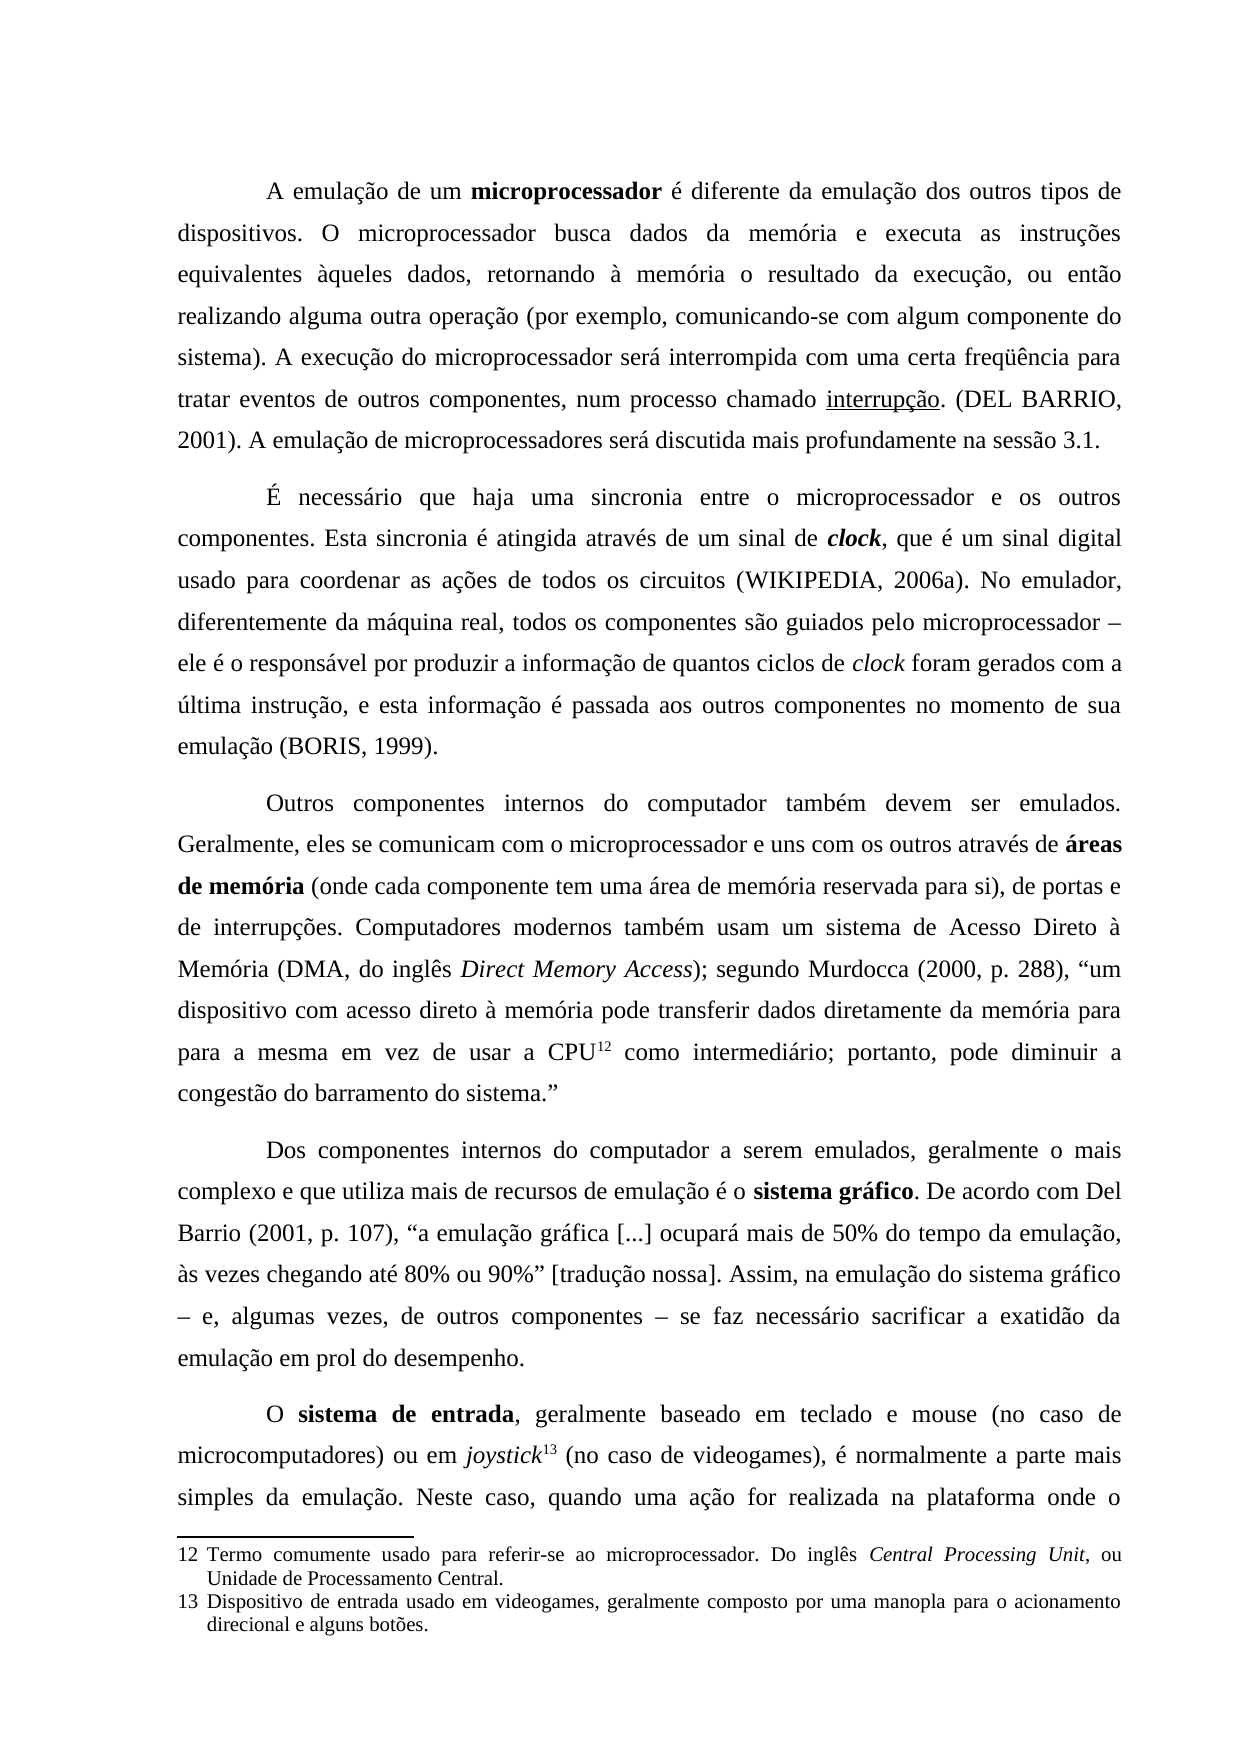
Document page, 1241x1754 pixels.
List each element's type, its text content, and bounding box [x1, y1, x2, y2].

text Dispositivo de entrada usado em videogames, geralmente composto por uma manopla para o acionamento direcional e alguns botões. [177, 1589, 1122, 1636]
text O sistema de entrada, geralmente baseado em teclado e mouse (no caso de microcomputadores) ou em joystick (no caso de videogames), é normalmente a parte mais simples da emulação. Neste caso, quando uma ação for realizada na plataforma onde o [177, 1400, 1122, 1511]
text Termo comumente usado para referir-se ao microprocessador. Do inglês Central Processing Unit, ou Unidade de Processamento Central. [177, 1543, 1122, 1589]
text Outros componentes internos do computador também devem ser emulados. Geralmente, eles se comunicam com o microprocessador e uns com os outros através de áreas de memória (onde cada componente tem uma área de memória reservada para si), de portas e de interrupções. Computadores modernos também usam um sistema de Acesso Direto à Memória (DMA, do inglês Direct Memory Access); segundo Murdocca (2000, p. 288), “um dispositivo com acesso direto à memória pode transferir dados diretamente da memória para para a mesma em vez de usar a CPU como intermediário; portanto, pode diminuir a congestão do barramento do sistema.” [177, 789, 1122, 1107]
text Dos componentes internos do computador a serem emulados, geralmente o mais complexo e que utiliza mais de recursos de emulação é o sistema gráfico. De acordo com Del Barrio (2001, p. 107), “a emulação gráfica [...] ocupará mais de 50% do tempo da emulação, às vezes chegando até 80% ou 90%” [tradução nossa]. Assim, na emulação do sistema gráfico – e, algumas vezes, de outros componentes – se faz necessário sacrificar a exatidão da emulação em prol do desempenho. [177, 1136, 1122, 1371]
text A emulação de um microprocessador é diferente da emulação dos outros tipos de dispositivos. O microprocessador busca dados da memória e executa as instruções equivalentes àqueles dados, retornando à memória o resultado da execução, ou então realizando alguma outra operação (por exemplo, comunicando-se com algum componente do sistema). A execução do microprocessador será interrompida com uma certa freqüência para tratar eventos de outros componentes, num processo chamado interrupção. (DEL BARRIO, 2001). A emulação de microprocessadores será discutida mais profundamente na sessão 3.1. [177, 177, 1122, 454]
text É necessário que haja uma sincronia entre o microprocessador e os outros componentes. Esta sincronia é atingida através de um sinal de clock, que é um sinal digital usado para coordenar as ações de todos os circuitos (WIKIPEDIA, 2006a). No emulador, diferentemente da máquina real, todos os componentes são guiados pelo microprocessador – ele é o responsável por produzir a informação de quantos ciclos de clock foram gerados com a última instrução, e esta informação é passada aos outros componentes no momento de sua emulação (BORIS, 1999). [177, 483, 1122, 760]
